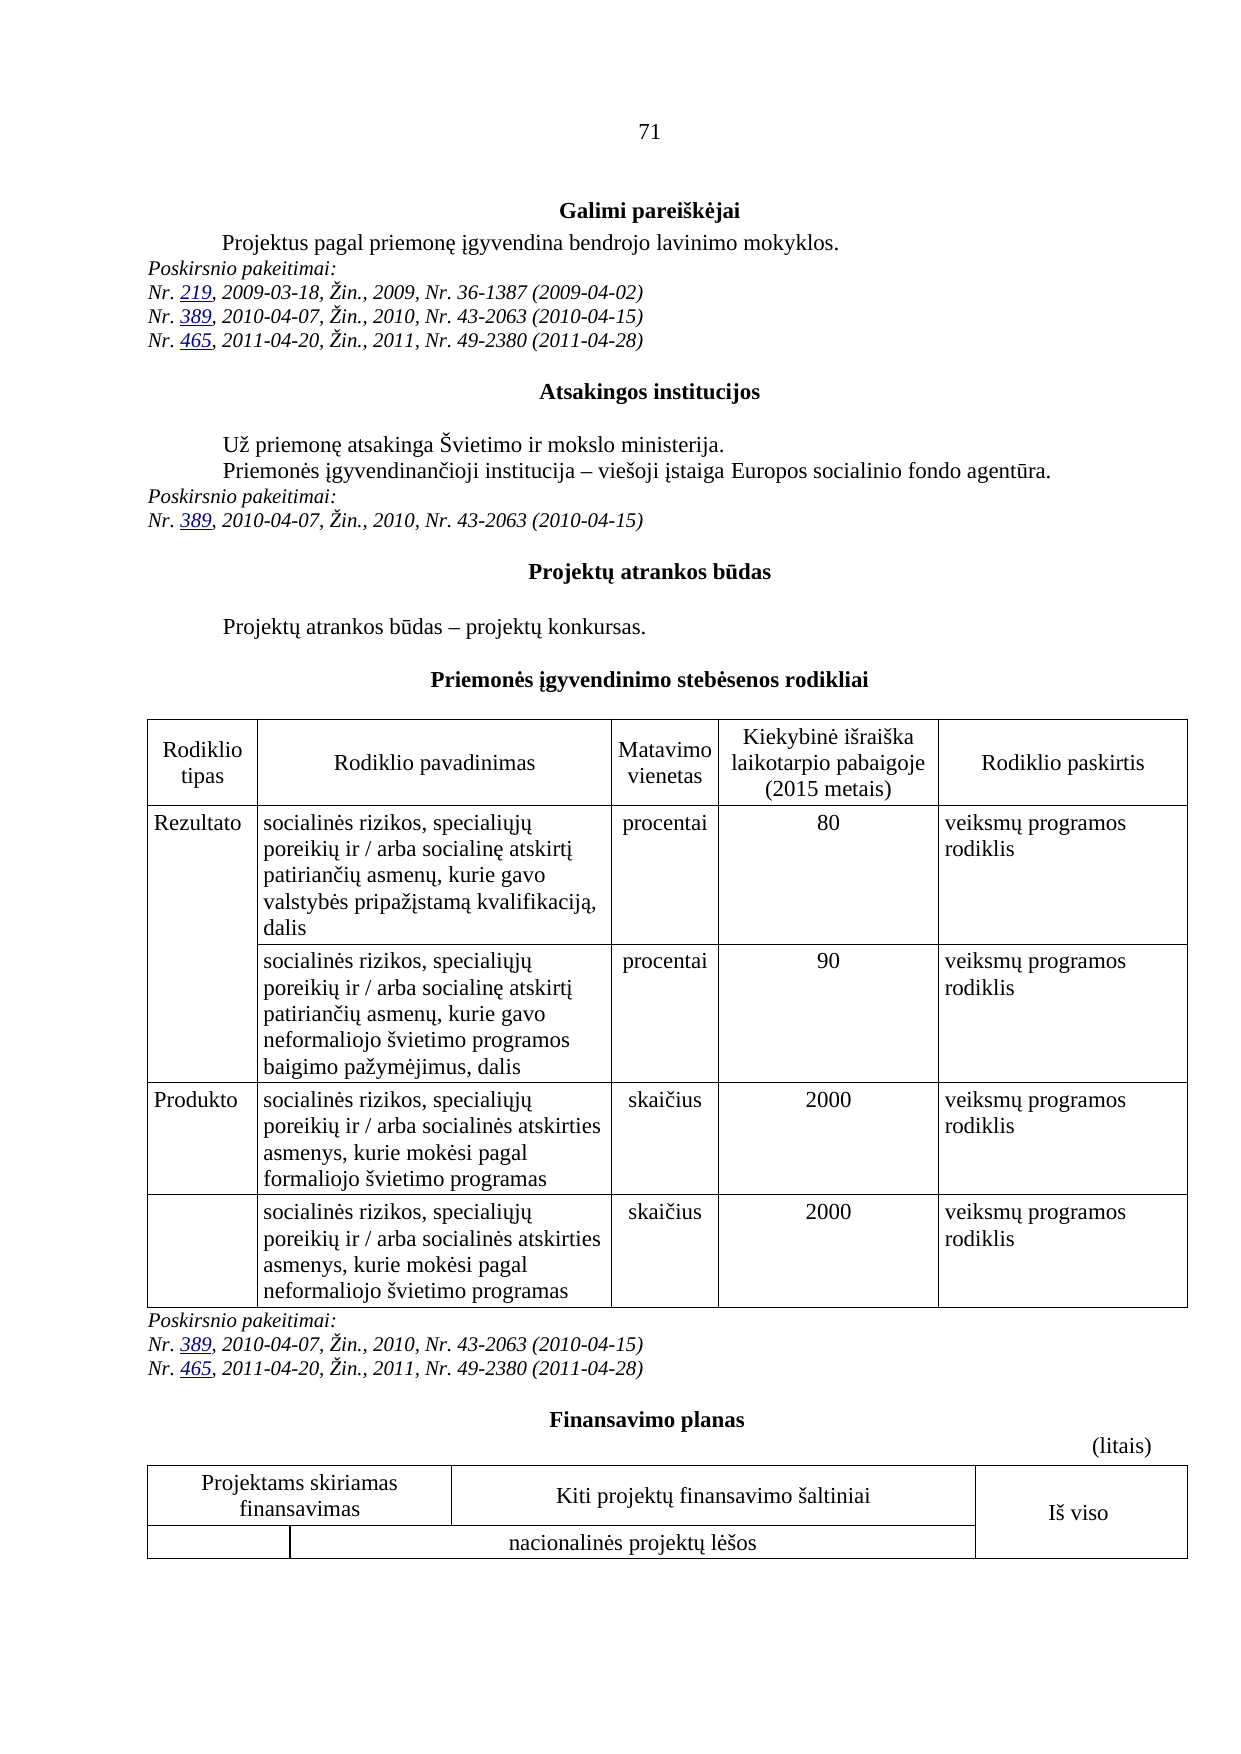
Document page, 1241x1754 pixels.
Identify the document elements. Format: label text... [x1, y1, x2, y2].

table_cell [148, 1526, 289, 1558]
table_cell 2000 [719, 1083, 938, 1194]
table_cell Rezultato [148, 806, 257, 1082]
text Poskirsnio pakeitimai: [148, 484, 1152, 508]
table_cell procentai [612, 806, 718, 943]
table_cell socialinės rizikos, specialiųjų poreikių ir / arba socialinę atskirtį patiriančių as­menų, kurie gavo neformaliojo švieti­mo programos baigimo pažymėjimus, dalis [258, 945, 611, 1082]
text Už priemonę atsakinga Švietimo ir mokslo ministerija. [148, 431, 1152, 457]
table_header Kiti projektų finansavimo šaltiniai [452, 1466, 975, 1525]
table_cell 90 [719, 945, 938, 1082]
text Projektų atrankos būdas [148, 558, 1152, 585]
text Nr. 389, 2010-04-07, Žin., 2010, Nr. 43-2063 (2010-04-15) [148, 304, 1152, 328]
text Projektus pagal priemonę įgyvendina bendrojo lavinimo mokyklos. [148, 229, 1152, 256]
table_cell socialinės rizikos, specialiųjų poreikių ir / arba socialinės atskirties asmenys, kurie mokėsi pagal neformaliojo švietimo programas [258, 1195, 611, 1307]
text Poskirsnio pakeitimai: [148, 256, 1152, 280]
table_cell veiksmų progra­mos rodiklis [939, 945, 1187, 1082]
table_cell 80 [719, 806, 938, 943]
text (litais) [148, 1433, 1152, 1459]
text Finansavimo planas [148, 1406, 1152, 1433]
text Nr. 389, 2010-04-07, Žin., 2010, Nr. 43-2063 (2010-04-15) [148, 508, 1152, 532]
text Projektų atrankos būdas – projektų konkursas. [148, 613, 1152, 640]
table_header Rodiklio paskirtis [939, 720, 1187, 805]
table_cell veiksmų progra­mos rodiklis [939, 1195, 1187, 1307]
table_cell nacionalinės projektų lėšos [291, 1526, 975, 1558]
table_cell procentai [612, 945, 718, 1082]
table_header Kiekybinė išraiška laikotarpio pabaigoje (2015 metais) [719, 720, 938, 805]
table_cell Produkto [148, 1083, 257, 1194]
table_cell veiksmų progra­mos rodiklis [939, 806, 1187, 943]
table_header Projektams skiriamas finansavimas [148, 1466, 451, 1525]
text Nr. 219, 2009-03-18, Žin., 2009, Nr. 36-1387 (2009-04-02) [148, 280, 1152, 304]
text Atsakingos institucijos [148, 378, 1152, 405]
text Poskirsnio pakeitimai: [148, 1308, 1152, 1332]
table_header Rodiklio pavadinimas [258, 720, 611, 805]
text Priemonės įgyvendinimo stebėsenos rodikliai [148, 666, 1152, 692]
table_cell skaičius [612, 1195, 718, 1307]
text Nr. 465, 2011-04-20, Žin., 2011, Nr. 49-2380 (2011-04-28) [148, 1356, 1152, 1380]
text Priemonės įgyvendinančioji institucija – viešoji įstaiga Europos socialinio fondo agentūra. [148, 457, 1152, 484]
table_cell [148, 1195, 257, 1307]
table_cell socialinės rizikos, specialiųjų poreikių ir / arba socialinės atskirties asmenys, kurie mokėsi pagal formaliojo švietimo programas [258, 1083, 611, 1194]
text Nr. 465, 2011-04-20, Žin., 2011, Nr. 49-2380 (2011-04-28) [148, 328, 1152, 352]
table_header Rodiklio tipas [148, 720, 257, 805]
table_header Iš viso [976, 1466, 1187, 1558]
table_cell skaičius [612, 1083, 718, 1194]
table_cell socialinės rizikos, specialiųjų poreikių ir / arba socialinę atskirtį patiriančių asmenų, kurie gavo valstybės pripažįstamą kvalifikaciją, dalis [258, 806, 611, 943]
text Nr. 389, 2010-04-07, Žin., 2010, Nr. 43-2063 (2010-04-15) [148, 1332, 1152, 1356]
text Galimi pareiškėjai [148, 197, 1152, 223]
table_cell 2000 [719, 1195, 938, 1307]
table_cell veiksmų progra­mos rodiklis [939, 1083, 1187, 1194]
table_header Matavimo vienetas [612, 720, 718, 805]
